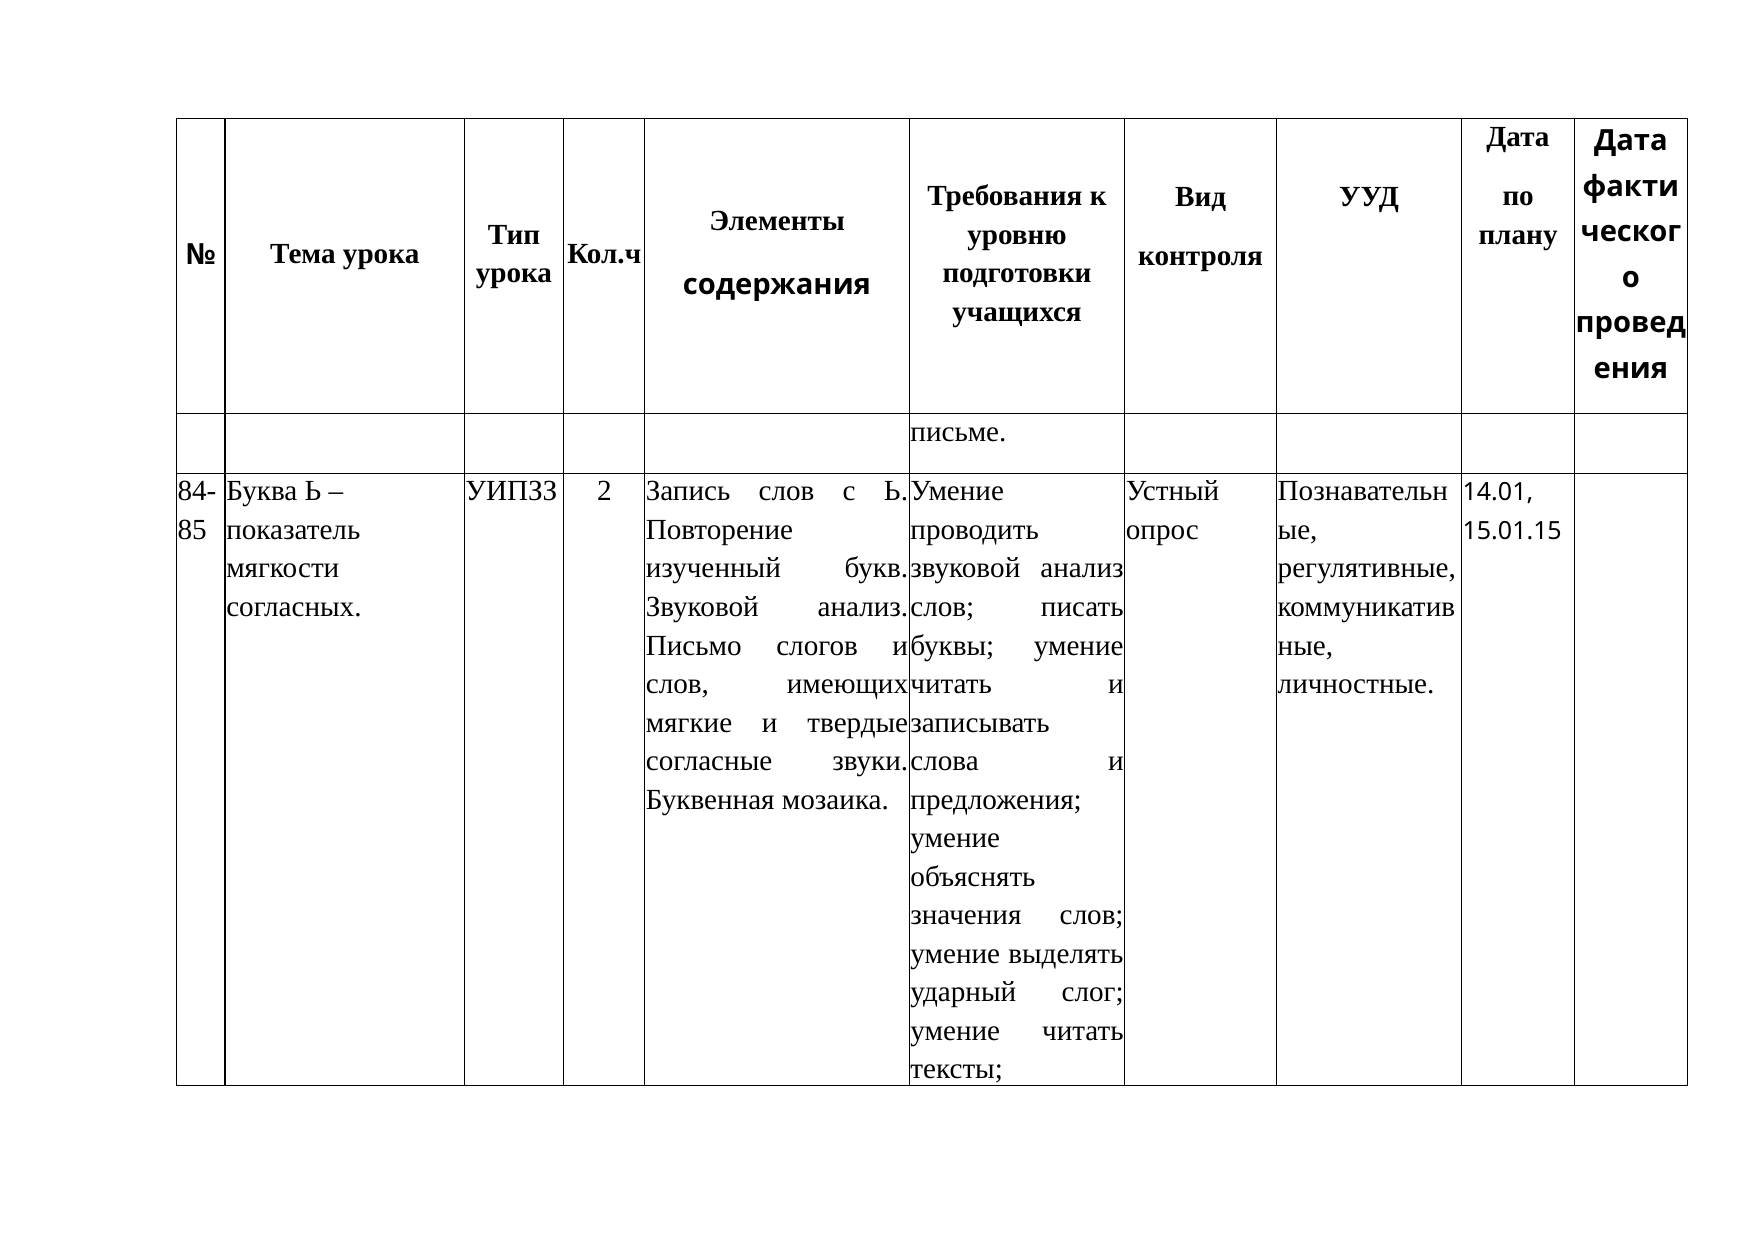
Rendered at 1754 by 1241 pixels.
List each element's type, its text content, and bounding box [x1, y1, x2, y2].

table_header Требования к уровню подготовки учащихся [910, 119, 1124, 413]
table_cell [1462, 414, 1574, 472]
table_cell 2 [564, 474, 644, 1085]
table_cell [177, 414, 224, 472]
table_cell Запись слов с Ь. Повторение изученный букв. Звуковой анализ. Письмо слогов и слов, имеющих мягкие и твердые согласные звуки. Буквенная мозаика. [645, 474, 909, 1085]
table_header Тема урока [226, 119, 464, 413]
table_header Дата фактического проведения [1575, 119, 1687, 413]
table_header № [177, 119, 224, 413]
table_header Кол.ч [564, 119, 644, 413]
table_header Вид контроля [1125, 119, 1276, 413]
table_cell 84-85 [177, 474, 224, 1085]
table_cell [465, 414, 563, 472]
table_cell Буква Ь – показатель мягкости согласных. [226, 474, 464, 1085]
table_header УУД [1277, 119, 1461, 413]
table_cell [226, 414, 464, 472]
table_header Дата по плану [1462, 119, 1574, 413]
table_cell [645, 414, 909, 472]
table_header Элементы содержания [645, 119, 909, 413]
table_cell [564, 414, 644, 472]
table_cell 14.01, 15.01.15 [1462, 474, 1574, 1085]
table_cell [1575, 414, 1687, 472]
table_cell Умение проводить звуковой анализ слов; писать буквы; умение читать и записывать слова и предложения; умение объяснять значения слов; умение выделять ударный слог; умение читать тексты; [910, 474, 1124, 1085]
table_cell [1277, 414, 1461, 472]
table_cell Познавательные, регулятивные, коммуникативные, личностные. [1277, 474, 1461, 1085]
table_cell [1125, 414, 1276, 472]
table_cell Устный опрос [1125, 474, 1276, 1085]
table_header Тип урока [465, 119, 563, 413]
table_cell письме. [910, 414, 1124, 472]
table_cell [1575, 474, 1687, 1085]
table_cell УИПЗЗ [465, 474, 563, 1085]
